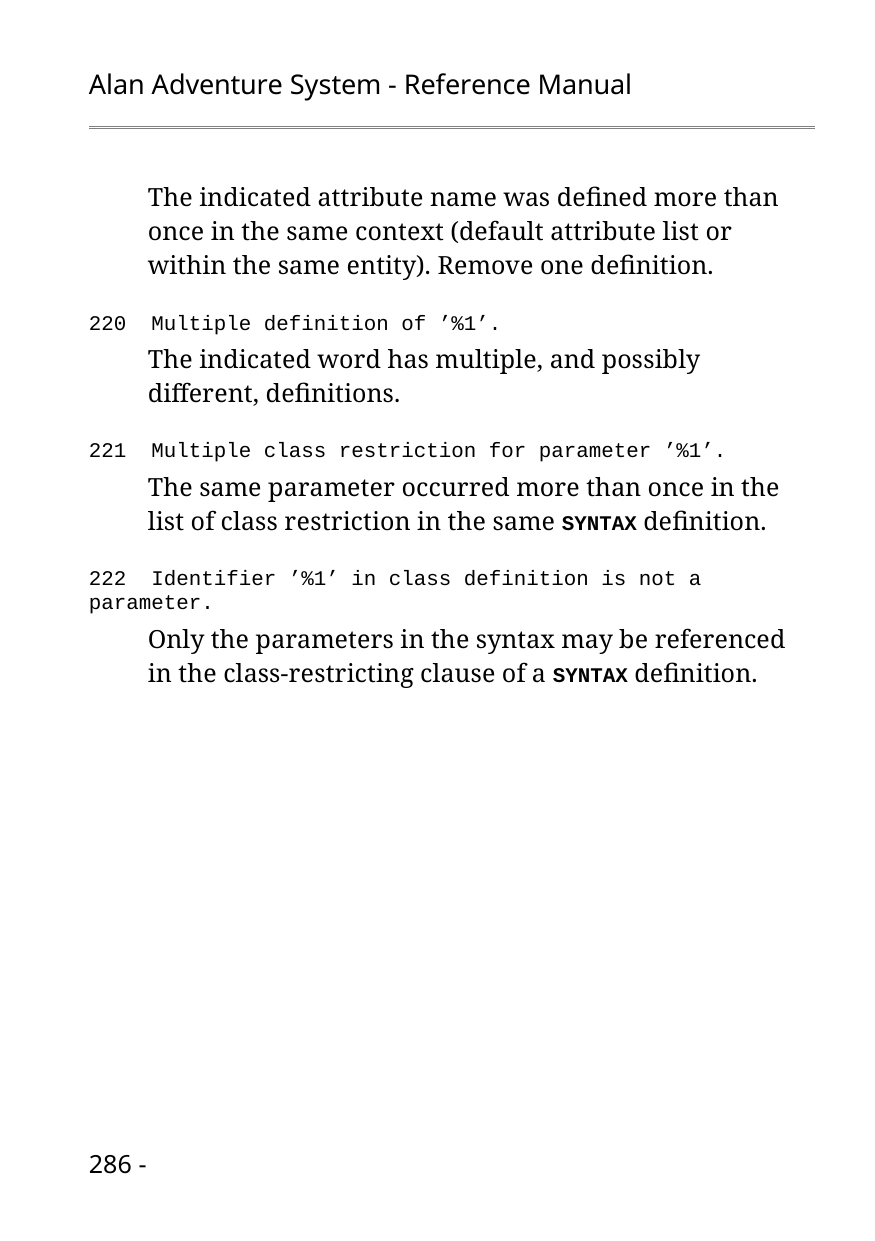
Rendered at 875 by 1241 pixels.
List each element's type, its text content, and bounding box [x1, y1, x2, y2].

text 222 Identifier ’%1’ in class definition is not a parameter. [88, 568, 815, 616]
text The same parameter occurred more than once in the list of class re­striction in the same SYNTAX definition. [148, 470, 815, 538]
text 220 Multiple definition of ’%1’. [88, 312, 815, 336]
text Only the parameters in the syntax may be referenced in the class-re­stricting clause of a SYNTAX definition. [148, 622, 815, 690]
text The indicated word has multiple, and possibly different, definitions. [148, 342, 815, 410]
text The indicated attribute name was defined more than once in the same context (default attribute list or within the same entity). Remove one definition. [148, 180, 815, 282]
text 221 Multiple class restriction for parameter ’%1’. [88, 440, 815, 464]
